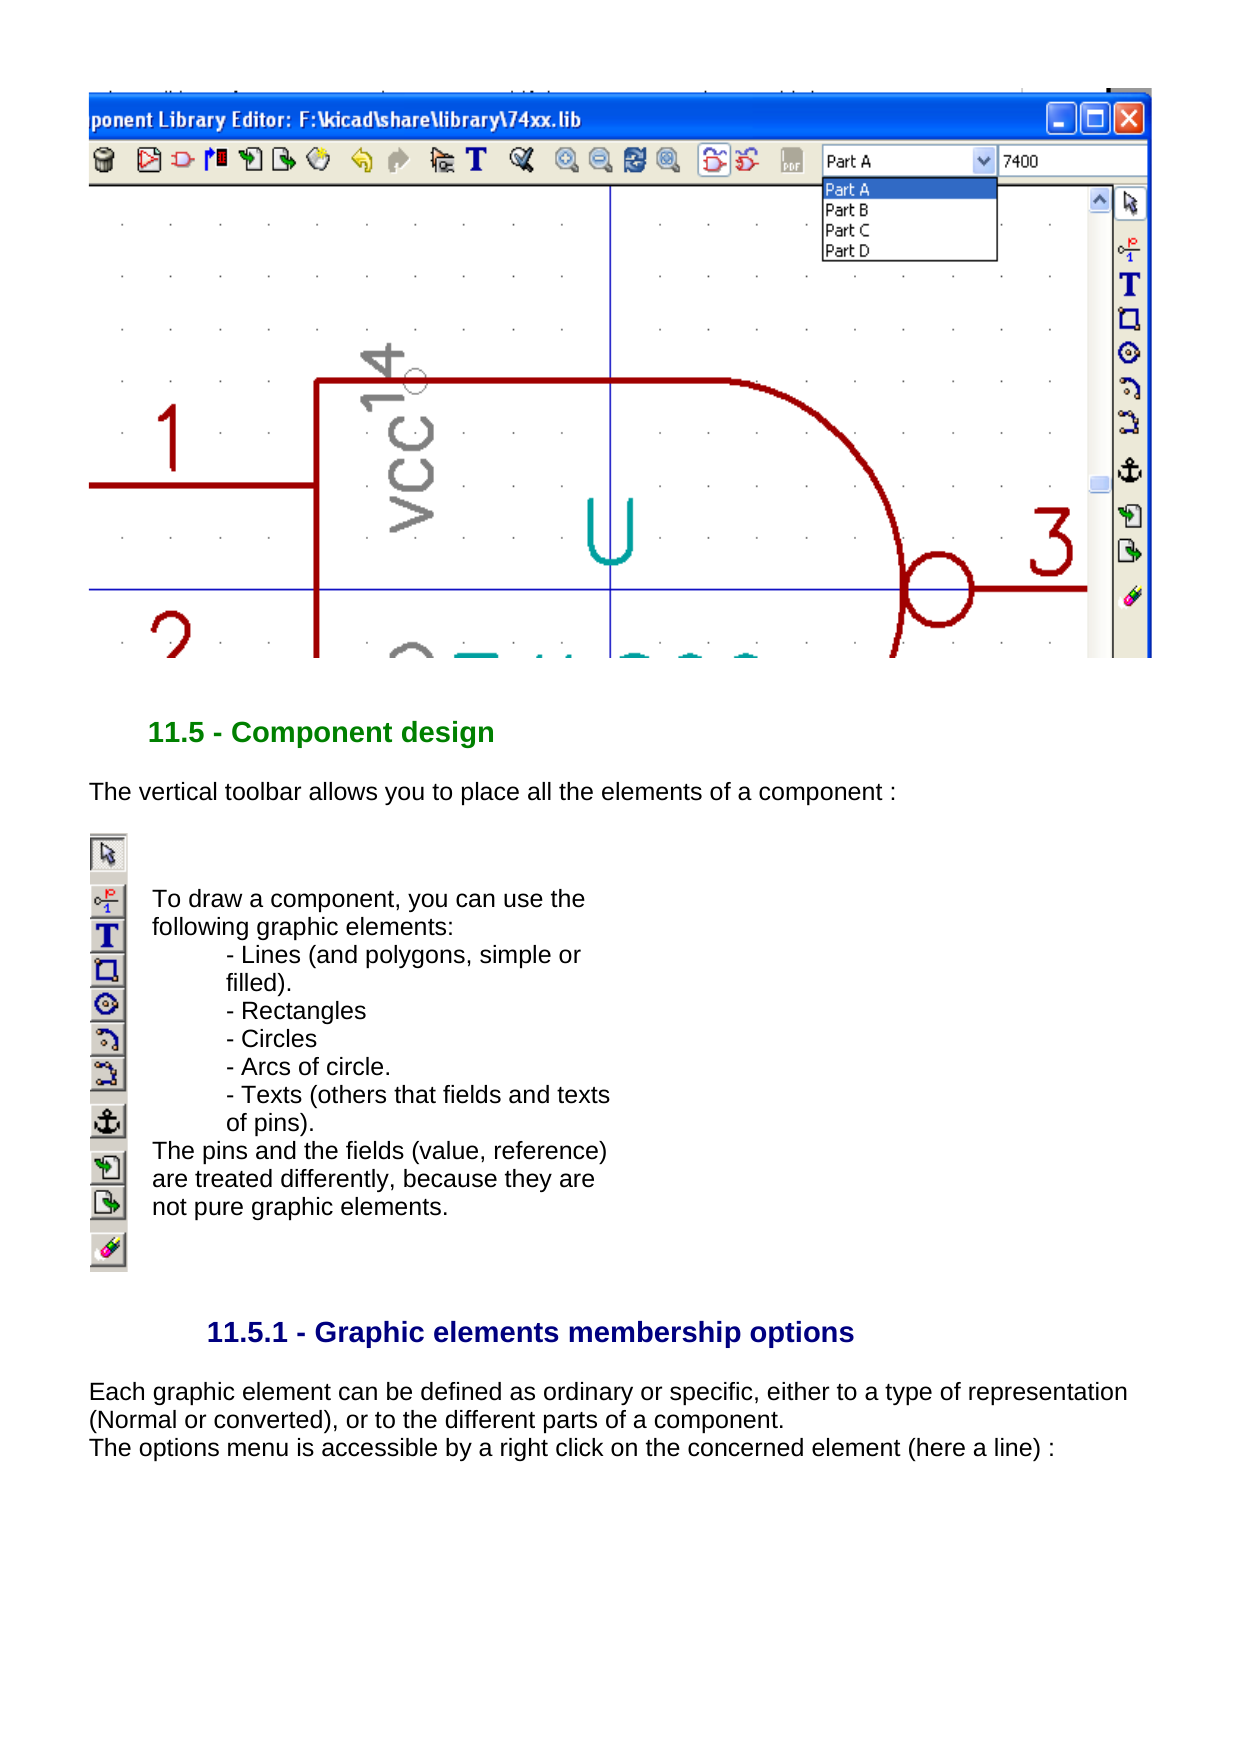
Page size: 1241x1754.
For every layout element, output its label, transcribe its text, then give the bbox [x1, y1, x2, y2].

table_header To draw a component, you can use the following graphic elements: - Lines (and polygons, simple or filled). - Rectangles - Circles - Arcs of circle. - Texts (others that fields and texts of pins). The pins and the fields (value, reference) are treated differently, because they are not pure graphic elements. [152, 834, 633, 1271]
text The vertical toolbar allows you to place all the elements of a component : [88, 778, 1152, 806]
text The options menu is accessible by a right click on the concerned element (here a line) : [88, 1434, 1152, 1462]
text Each graphic element can be defined as ordinary or specific, either to a type of representation (Normal or converted), or to the different parts of a component. [88, 1378, 1152, 1434]
subtitle Component design [148, 716, 1152, 748]
table_header [128, 834, 152, 1271]
picture [88, 88, 1152, 658]
picture [90, 833, 128, 1272]
subtitle Graphic elements membership options [207, 1316, 1152, 1348]
